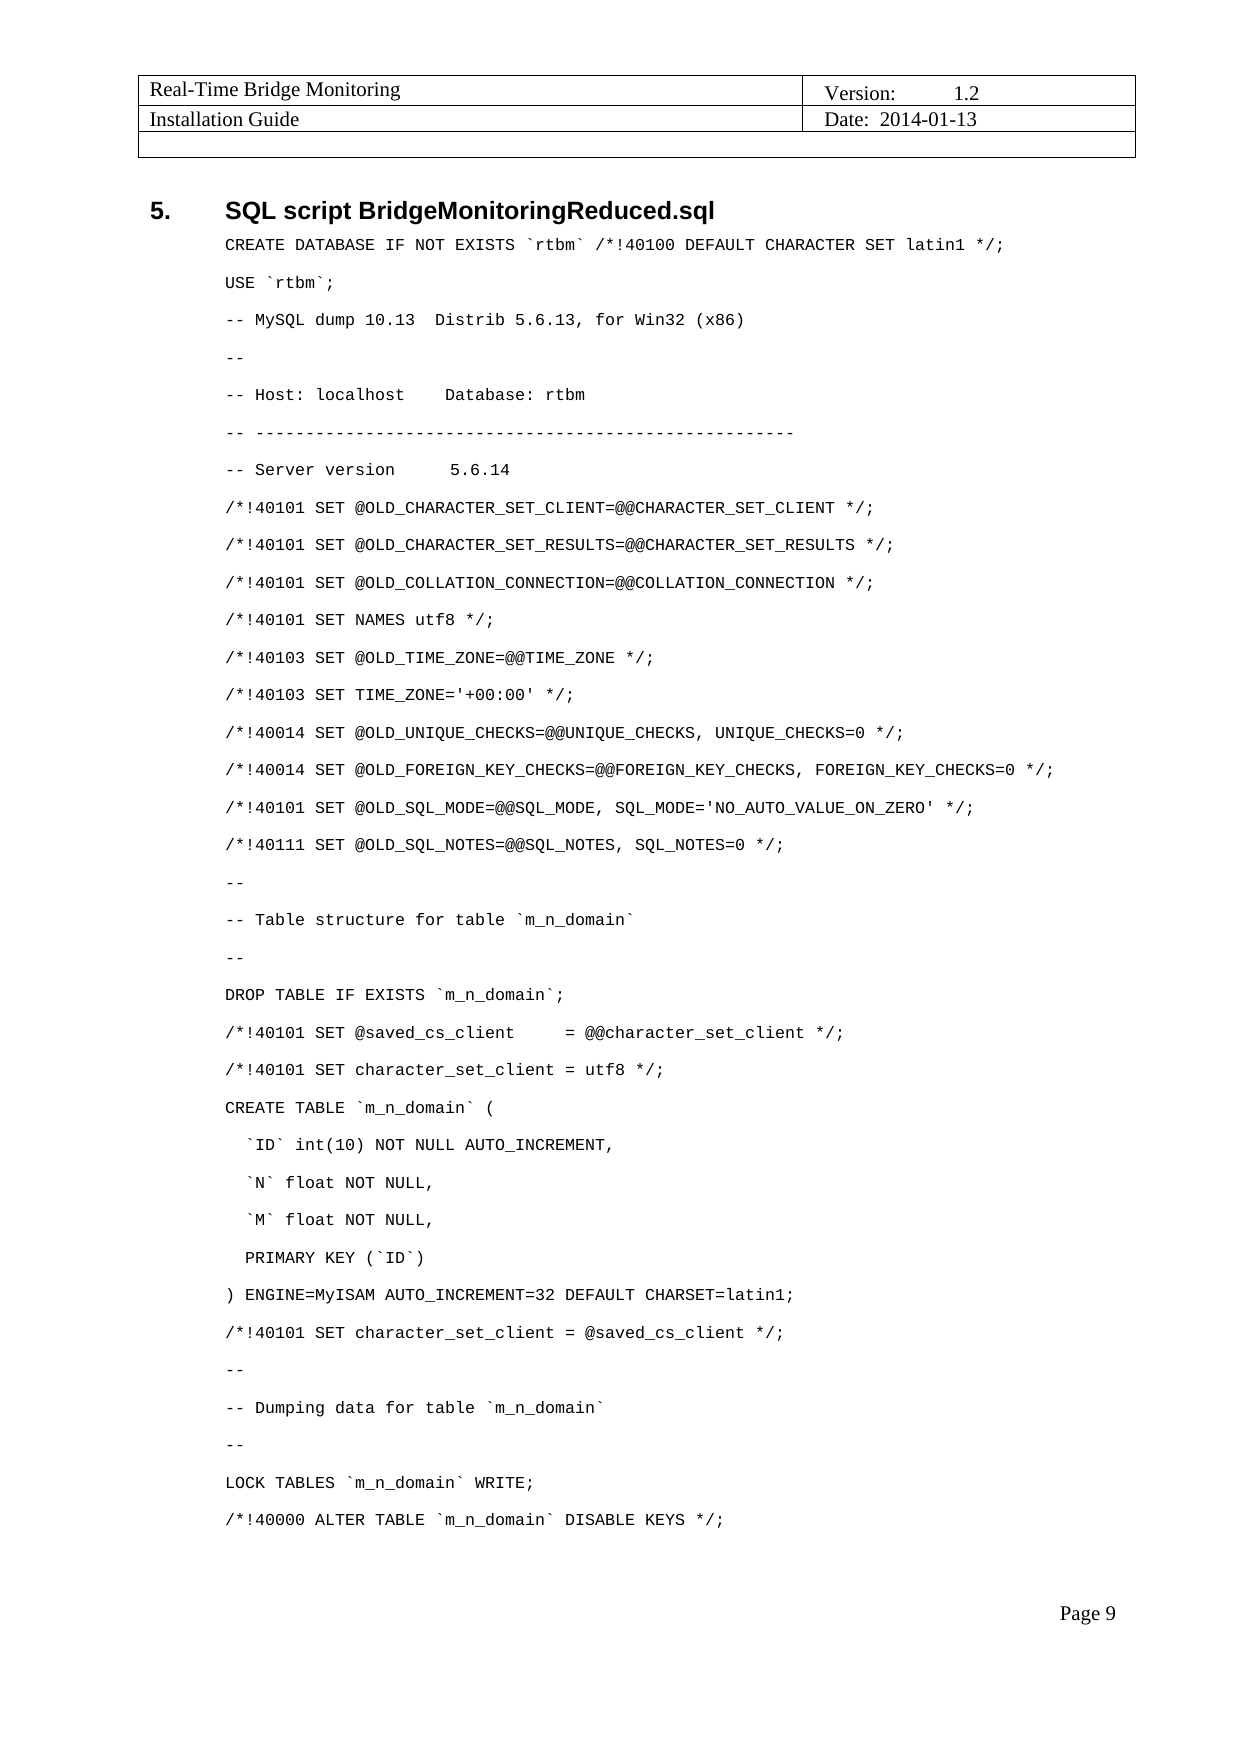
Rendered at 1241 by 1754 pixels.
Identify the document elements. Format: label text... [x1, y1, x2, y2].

text /*!40000 ALTER TABLE `m_n_domain` DISABLE KEYS */; [225, 1506, 1090, 1531]
text -- [225, 1356, 1090, 1381]
text /*!40014 SET @OLD_UNIQUE_CHECKS=@@UNIQUE_CHECKS, UNIQUE_CHECKS=0 */; [225, 718, 1090, 743]
text CREATE TABLE `m_n_domain` ( [225, 1093, 1090, 1118]
text /*!40014 SET @OLD_FOREIGN_KEY_CHECKS=@@FOREIGN_KEY_CHECKS, FOREIGN_KEY_CHECKS=0 */; [225, 756, 1090, 781]
text PRIMARY KEY (`ID`) [225, 1243, 1090, 1268]
text /*!40103 SET TIME_ZONE='+00:00' */; [225, 681, 1090, 706]
text `ID` int(10) NOT NULL AUTO_INCREMENT, [225, 1131, 1090, 1156]
text LOCK TABLES `m_n_domain` WRITE; [225, 1468, 1090, 1493]
text /*!40101 SET @OLD_CHARACTER_SET_RESULTS=@@CHARACTER_SET_RESULTS */; [225, 531, 1090, 556]
text `M` float NOT NULL, [225, 1206, 1090, 1231]
text USE `rtbm`; [225, 268, 1090, 293]
text -- MySQL dump 10.13 Distrib 5.6.13, for Win32 (x86) [225, 306, 1090, 331]
text /*!40101 SET NAMES utf8 */; [225, 606, 1090, 631]
text ) ENGINE=MyISAM AUTO_INCREMENT=32 DEFAULT CHARSET=latin1; [225, 1281, 1090, 1306]
text /*!40101 SET @saved_cs_client = @@character_set_client */; [225, 1018, 1090, 1043]
text CREATE DATABASE IF NOT EXISTS `rtbm` /*!40100 DEFAULT CHARACTER SET latin1 */; [225, 231, 1090, 256]
text /*!40101 SET character_set_client = utf8 */; [225, 1056, 1090, 1081]
text -- Dumping data for table `m_n_domain` [225, 1393, 1090, 1418]
text -- [225, 868, 1090, 893]
text `N` float NOT NULL, [225, 1168, 1090, 1193]
text /*!40101 SET @OLD_CHARACTER_SET_CLIENT=@@CHARACTER_SET_CLIENT */; [225, 493, 1090, 518]
text -- Server version 5.6.14 [225, 456, 1090, 481]
text -- ------------------------------------------------------ [225, 418, 1090, 443]
text DROP TABLE IF EXISTS `m_n_domain`; [225, 981, 1090, 1006]
text /*!40103 SET @OLD_TIME_ZONE=@@TIME_ZONE */; [225, 643, 1090, 668]
subtitle SQL script BridgeMonitoringReduced.sql [150, 196, 1090, 224]
text /*!40101 SET character_set_client = @saved_cs_client */; [225, 1318, 1090, 1343]
text -- [225, 1431, 1090, 1456]
text -- Host: localhost Database: rtbm [225, 381, 1090, 406]
text /*!40111 SET @OLD_SQL_NOTES=@@SQL_NOTES, SQL_NOTES=0 */; [225, 831, 1090, 856]
text -- Table structure for table `m_n_domain` [225, 906, 1090, 931]
text -- [225, 343, 1090, 368]
text /*!40101 SET @OLD_COLLATION_CONNECTION=@@COLLATION_CONNECTION */; [225, 568, 1090, 593]
text -- [225, 943, 1090, 968]
text /*!40101 SET @OLD_SQL_MODE=@@SQL_MODE, SQL_MODE='NO_AUTO_VALUE_ON_ZERO' */; [225, 793, 1090, 818]
